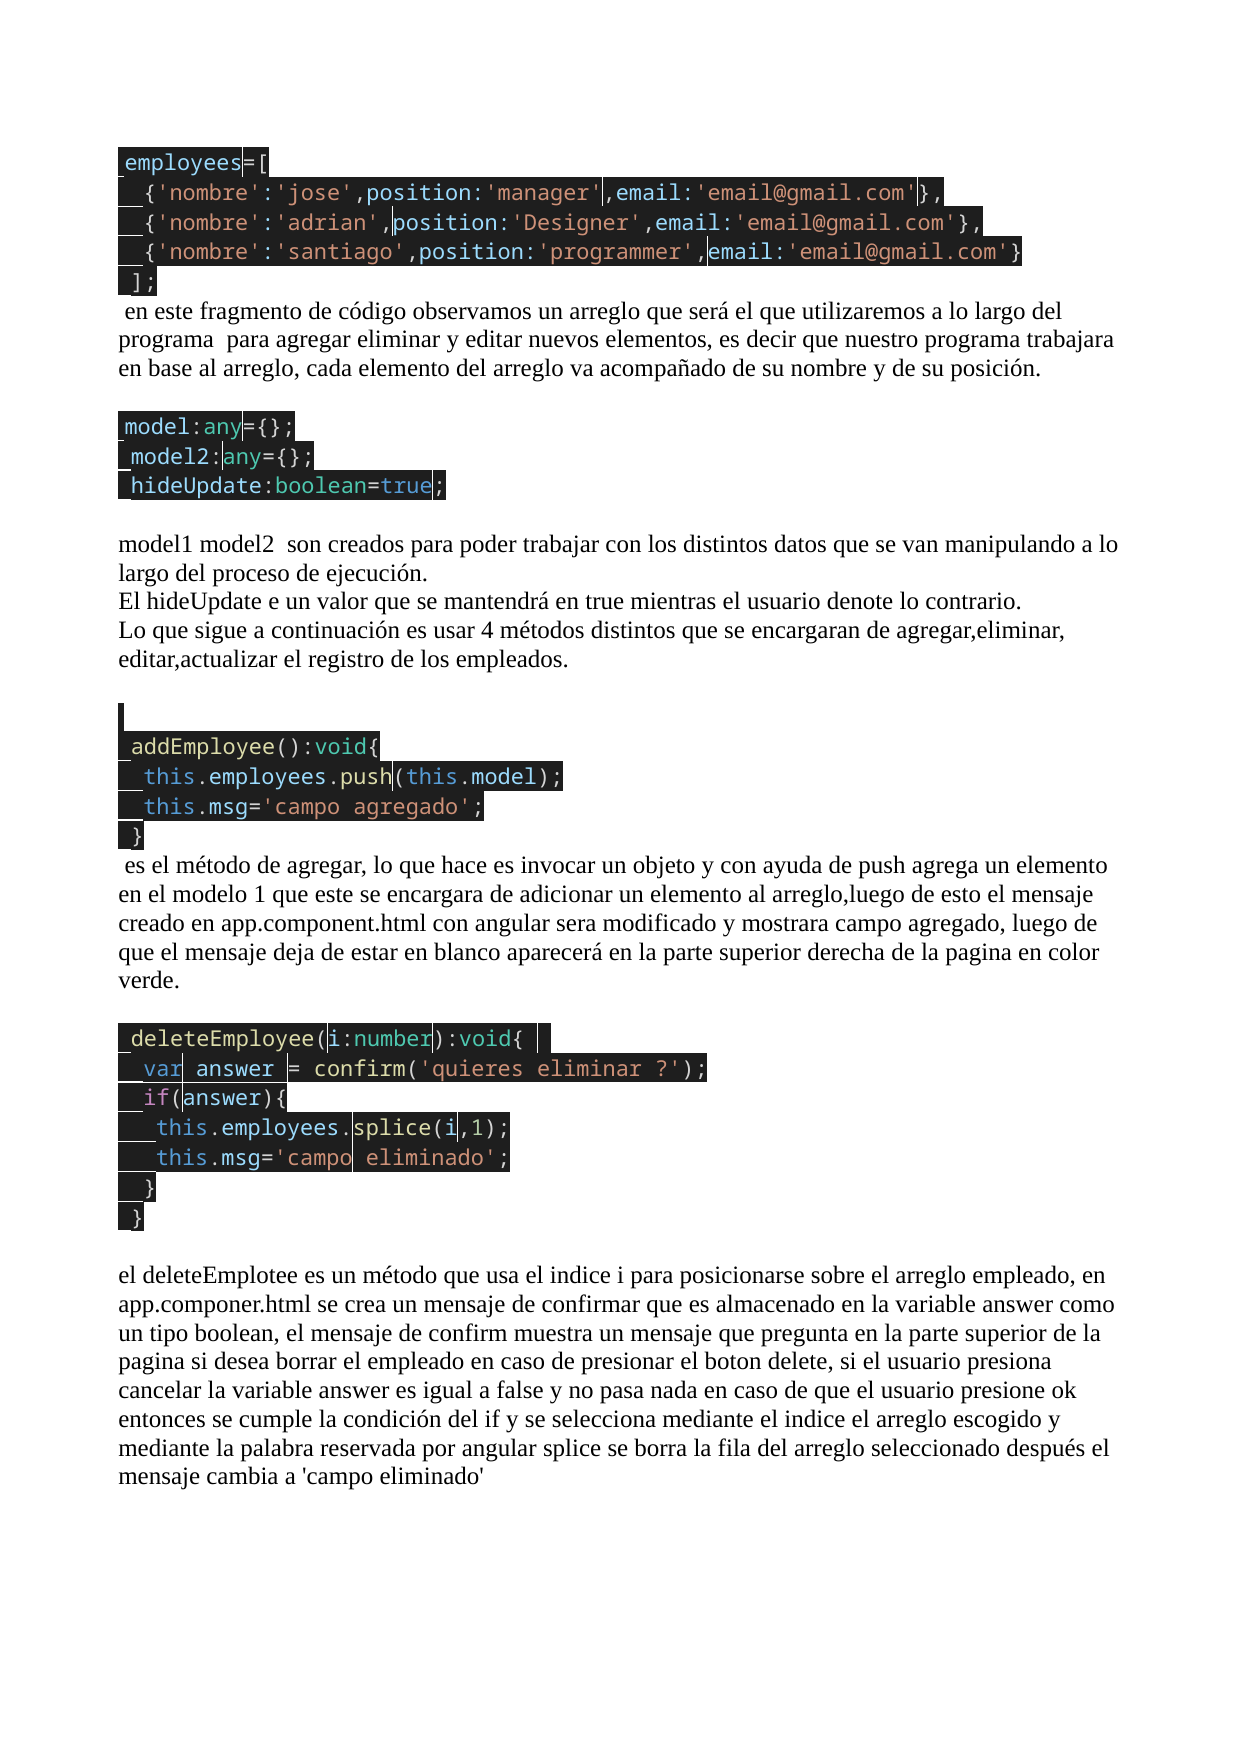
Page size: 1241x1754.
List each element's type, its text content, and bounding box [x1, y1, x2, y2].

text addEmployee():void{ [118, 731, 1122, 761]
text this.msg='campo eliminado'; [118, 1142, 1122, 1172]
text model:any={}; [118, 411, 1122, 441]
text en este fragmento de código observamos un arreglo que será el que utilizaremos a lo largo del programa para agregar eliminar y editar nuevos elementos, es decir que nuestro programa trabajara en base al arreglo, cada elemento del arreglo va acompañado de su nombre y de su posición. [118, 296, 1122, 382]
text el deleteEmplotee es un método que usa el indice i para posicionarse sobre el arreglo empleado, en app.componer.html se crea un mensaje de confirmar que es almacenado en la variable answer como un tipo boolean, el mensaje de confirm muestra un mensaje que pregunta en la parte superior de la pagina si desea borrar el empleado en caso de presionar el boton delete, si el usuario presiona cancelar la variable answer es igual a false y no pasa nada en caso de que el usuario presione ok entonces se cumple la condición del if y se selecciona mediante el indice el arreglo escogido y mediante la palabra reservada por angular splice se borra la fila del arreglo seleccionado después el mensaje cambia a 'campo eliminado' [118, 1260, 1122, 1490]
text {'nombre':'santiago',position:'programmer',email:'email@gmail.com'} [118, 236, 1122, 266]
text model1 model2 son creados para poder trabajar con los distintos datos que se van manipulando a lo largo del proceso de ejecución. [118, 529, 1122, 586]
text hideUpdate:boolean=true; [118, 470, 1122, 500]
text var answer = confirm('quieres eliminar ?'); [118, 1053, 1122, 1082]
text ]; [118, 266, 1122, 296]
text this.msg='campo agregado'; [118, 791, 1122, 821]
text model2:any={}; [118, 441, 1122, 470]
text this.employees.push(this.model); [118, 761, 1122, 791]
text if(answer){ [118, 1082, 1122, 1112]
text this.employees.splice(i,1); [118, 1112, 1122, 1142]
text Lo que sigue a continuación es usar 4 métodos distintos que se encargaran de agregar,eliminar, editar,actualizar el registro de los empleados. [118, 615, 1122, 673]
text {'nombre':'adrian',position:'Designer',email:'email@gmail.com'}, [118, 206, 1122, 236]
text es el método de agregar, lo que hace es invocar un objeto y con ayuda de push agrega un elemento en el modelo 1 que este se encargara de adicionar un elemento al arreglo,luego de esto el mensaje creado en app.component.html con angular sera modificado y mostrara campo agregado, luego de que el mensaje deja de estar en blanco aparecerá en la parte superior derecha de la pagina en color verde. [118, 850, 1122, 994]
text } [118, 821, 1122, 850]
text El hideUpdate e un valor que se mantendrá en true mientras el usuario denote lo contrario. [118, 586, 1122, 615]
text deleteEmployee(i:number):void{ [118, 1023, 1122, 1053]
text } [118, 1202, 1122, 1231]
text } [118, 1172, 1122, 1202]
text employees=[ [118, 147, 1122, 177]
text {'nombre':'jose',position:'manager',email:'email@gmail.com'}, [118, 177, 1122, 206]
